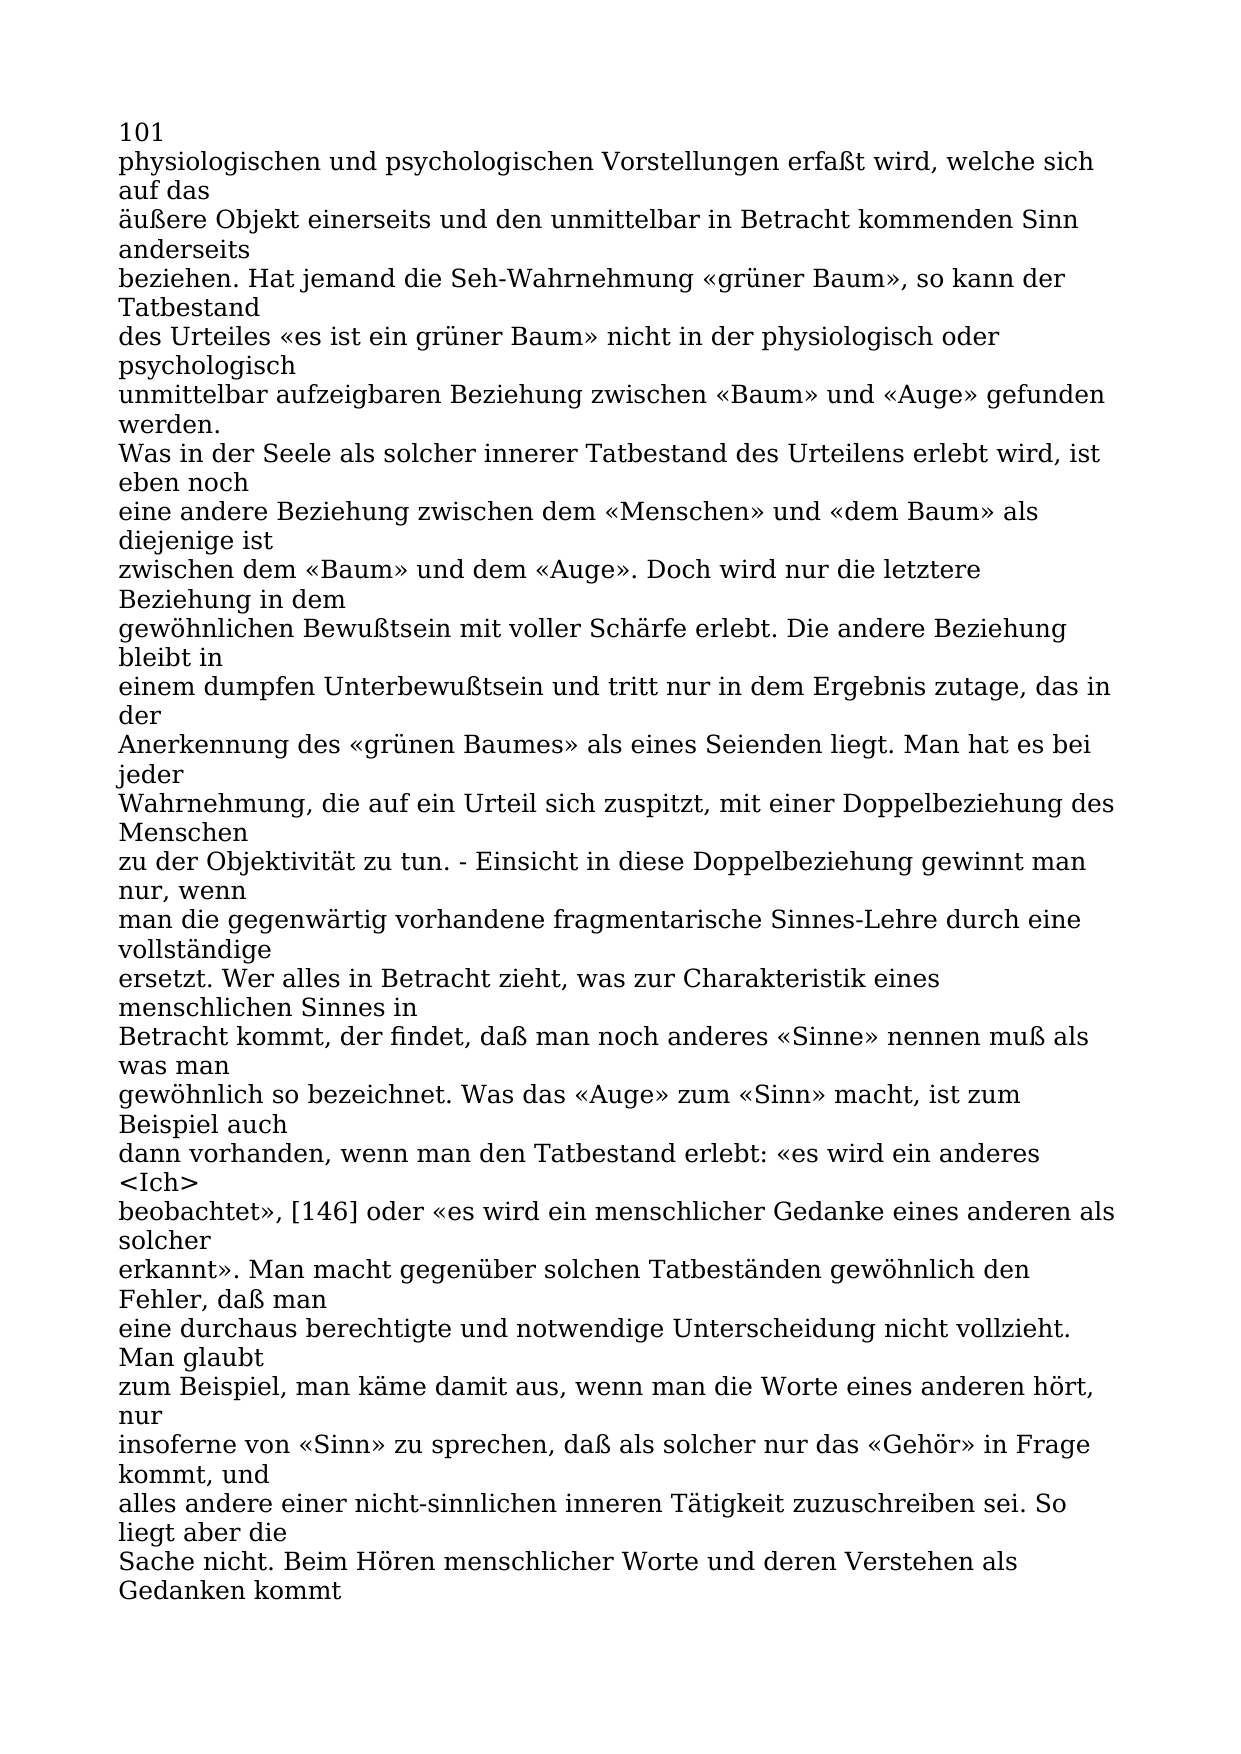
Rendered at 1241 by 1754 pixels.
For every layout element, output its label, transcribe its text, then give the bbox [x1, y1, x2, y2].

text äußere Objekt einerseits und den unmittelbar in Betracht kommenden Sinn anderseits [118, 206, 1122, 264]
text des Urteiles «es ist ein grüner Baum» nicht in der physiologisch oder psychologisch [118, 322, 1122, 381]
text gewöhnlichen Bewußtsein mit voller Schärfe erlebt. Die andere Beziehung bleibt in [118, 614, 1122, 672]
text Betracht kommt, der findet, daß man noch anderes «Sinne» nennen muß als was man [118, 1022, 1122, 1081]
text ersetzt. Wer alles in Betracht zieht, was zur Charakteristik eines menschlichen Sinnes in [118, 964, 1122, 1022]
text Sache nicht. Beim Hören menschlicher Worte und deren Verstehen als Gedanken kommt [118, 1547, 1122, 1606]
text erkannt». Man macht gegenüber solchen Tatbeständen gewöhnlich den Fehler, daß man [118, 1256, 1122, 1314]
text einem dumpfen Unterbewußtsein und tritt nur in dem Ergebnis zutage, das in der [118, 672, 1122, 731]
text beobachtet», [146] oder «es wird ein menschlicher Gedanke eines anderen als solcher [118, 1197, 1122, 1256]
text dann vorhanden, wenn man den Tatbestand erlebt: «es wird ein anderes <Ich> [118, 1139, 1122, 1197]
text Anerkennung des «grünen Baumes» als eines Seienden liegt. Man hat es bei jeder [118, 731, 1122, 789]
text zwischen dem «Baum» und dem «Auge». Doch wird nur die letztere Beziehung in dem [118, 556, 1122, 614]
text eine durchaus berechtigte und notwendige Unterscheidung nicht vollzieht. Man glaubt [118, 1314, 1122, 1372]
text unmittelbar aufzeigbaren Beziehung zwischen «Baum» und «Auge» gefunden werden. [118, 381, 1122, 439]
text physiologischen und psychologischen Vorstellungen erfaßt wird, welche sich auf das [118, 147, 1122, 206]
text 101 [118, 118, 1122, 147]
text Wahrnehmung, die auf ein Urteil sich zuspitzt, mit einer Doppelbeziehung des Menschen [118, 789, 1122, 847]
text alles andere einer nicht-sinnlichen inneren Tätigkeit zuzuschreiben sei. So liegt aber die [118, 1489, 1122, 1547]
text man die gegenwärtig vorhandene fragmentarische Sinnes-Lehre durch eine vollständige [118, 906, 1122, 964]
text eine andere Beziehung zwischen dem «Menschen» und «dem Baum» als diejenige ist [118, 497, 1122, 556]
text beziehen. Hat jemand die Seh-Wahrnehmung «grüner Baum», so kann der Tatbestand [118, 264, 1122, 322]
text Was in der Seele als solcher innerer Tatbestand des Urteilens erlebt wird, ist eben noch [118, 439, 1122, 497]
text zu der Objektivität zu tun. - Einsicht in diese Doppelbeziehung gewinnt man nur, wenn [118, 847, 1122, 906]
text gewöhnlich so bezeichnet. Was das «Auge» zum «Sinn» macht, ist zum Beispiel auch [118, 1081, 1122, 1139]
text insoferne von «Sinn» zu sprechen, daß als solcher nur das «Gehör» in Frage kommt, und [118, 1431, 1122, 1489]
text zum Beispiel, man käme damit aus, wenn man die Worte eines anderen hört, nur [118, 1372, 1122, 1431]
